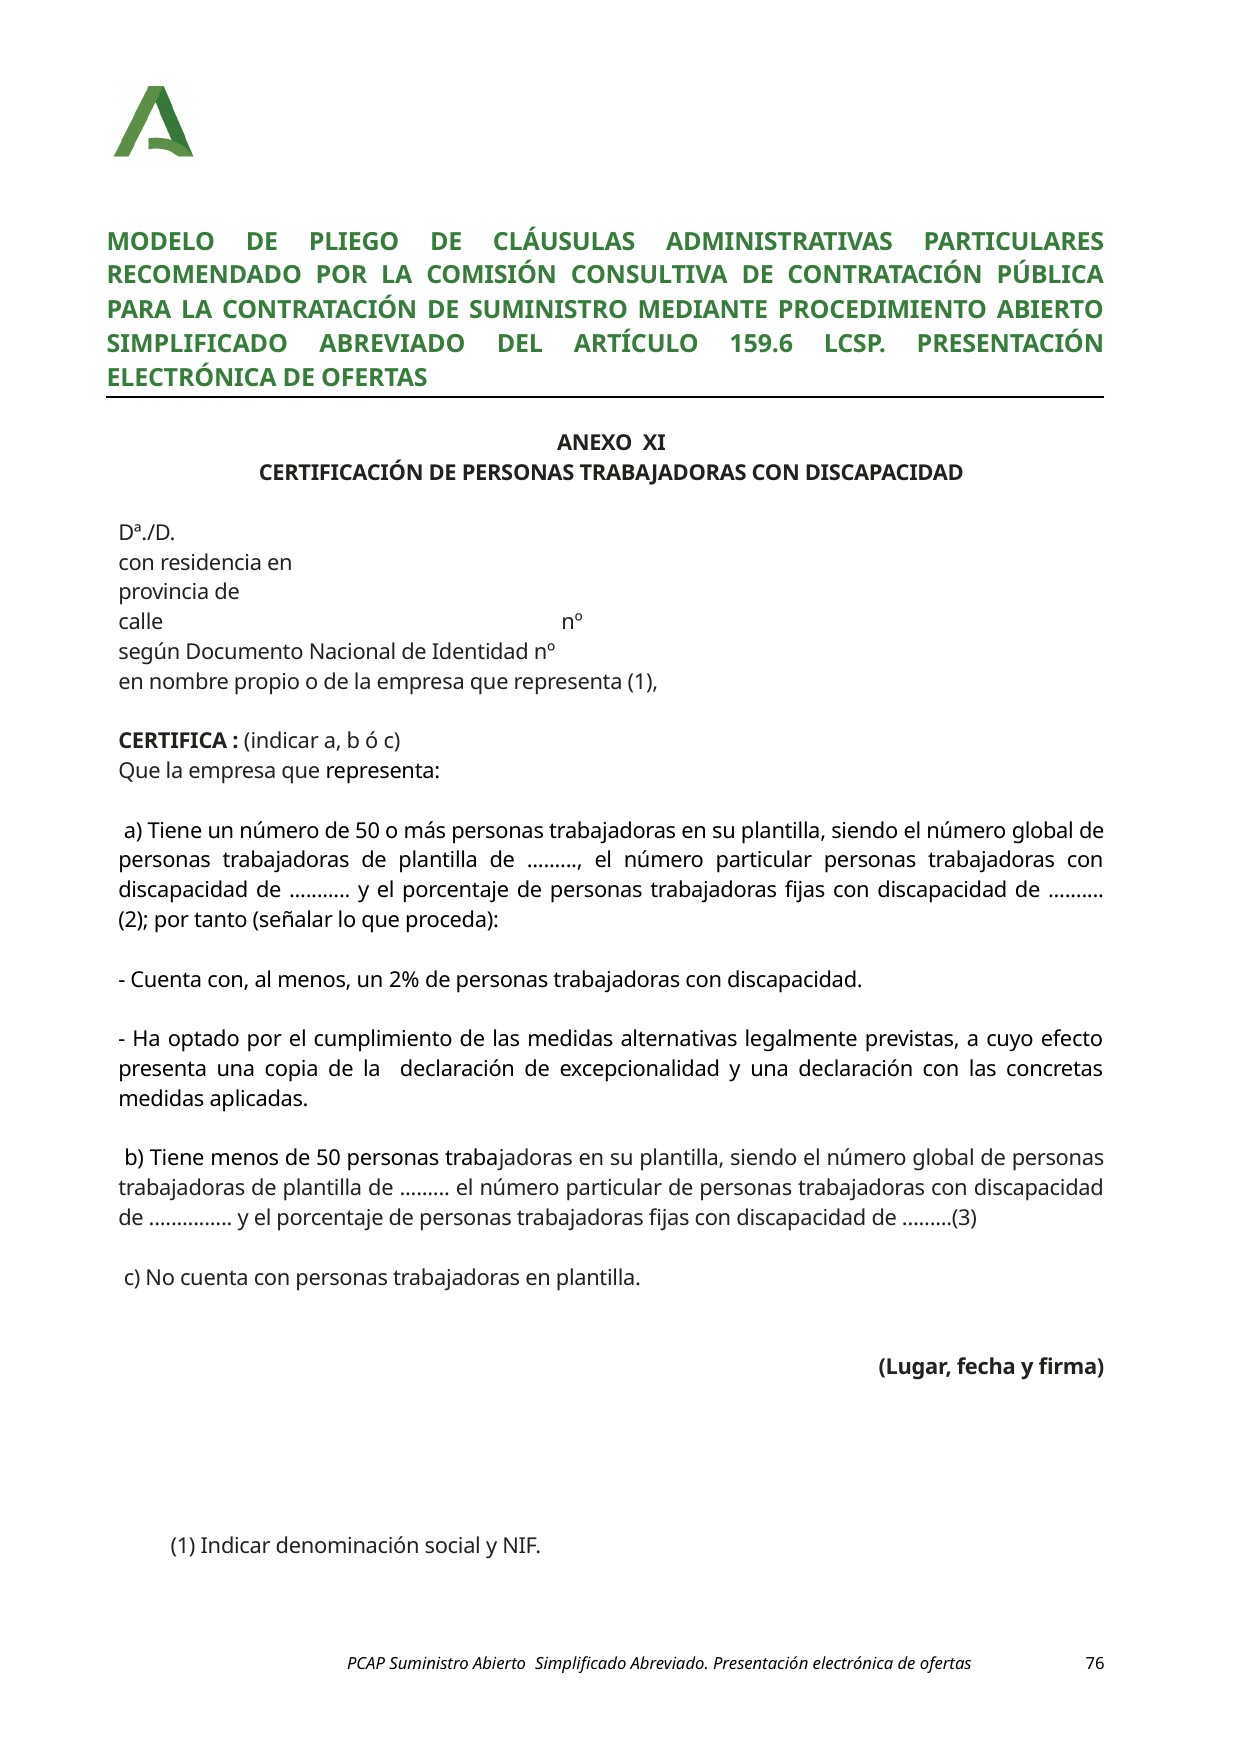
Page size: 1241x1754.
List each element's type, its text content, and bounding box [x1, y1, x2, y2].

text Que la empresa que representa: [118, 755, 1104, 785]
text Dª./D. [118, 517, 1104, 547]
text (Lugar, fecha y firma) [118, 1351, 1104, 1381]
text según Documento Nacional de Identidad nº [118, 636, 1104, 666]
text c) No cuenta con personas trabajadoras en plantilla. [118, 1262, 1104, 1291]
text en nombre propio o de la empresa que representa (1), [118, 666, 1104, 696]
text CERTIFICACIÓN DE PERSONAS TRABAJADORAS CON DISCAPACIDAD [118, 457, 1104, 487]
text b) Tiene menos de 50 personas trabajadoras en su plantilla, siendo el número global de personas trabajadoras de plantilla de ......... el número particular de personas trabajadoras con discapacidad de ............... y el porcentaje de personas trabajadoras fijas con discapacidad de .........(3) [118, 1142, 1104, 1232]
text calle nº [118, 606, 1104, 636]
text CERTIFICA : (indicar a, b ó c) [118, 725, 1104, 755]
text provincia de [118, 576, 1104, 606]
text a) Tiene un número de 50 o más personas trabajadoras en su plantilla, siendo el número global de personas trabajadoras de plantilla de ........., el número particular personas trabajadoras con discapacidad de ........... y el porcentaje de personas trabajadoras fijas con discapacidad de .......... (2); por tanto (señalar lo que proceda): [118, 815, 1104, 934]
text MODELO DE PLIEGO DE CLÁUSULAS ADMINISTRATIVAS PARTICULARES RECOMENDADO POR LA COMISIÓN CONSULTIVA DE CONTRATACIÓN PÚBLICA PARA LA CONTRATACIÓN DE SUMINISTRO MEDIANTE PROCEDIMIENTO ABIERTO SIMPLIFICADO ABREVIADO DEL ARTÍCULO 159.6 LCSP. PRESENTACIÓN ELECTRÓNICA DE OFERTAS [106, 223, 1104, 396]
text - Cuenta con, al menos, un 2% de personas trabajadoras con discapacidad. [118, 964, 1104, 993]
text ANEXO XI [118, 427, 1104, 457]
picture [109, 81, 198, 161]
text - Ha optado por el cumplimiento de las medidas alternativas legalmente previstas, a cuyo efecto presenta una copia de la declaración de excepcionalidad y una declaración con las concretas medidas aplicadas. [118, 1023, 1104, 1113]
text con residencia en [118, 547, 1104, 576]
list (1) Indicar denominación social y NIF. [133, 1530, 1104, 1559]
